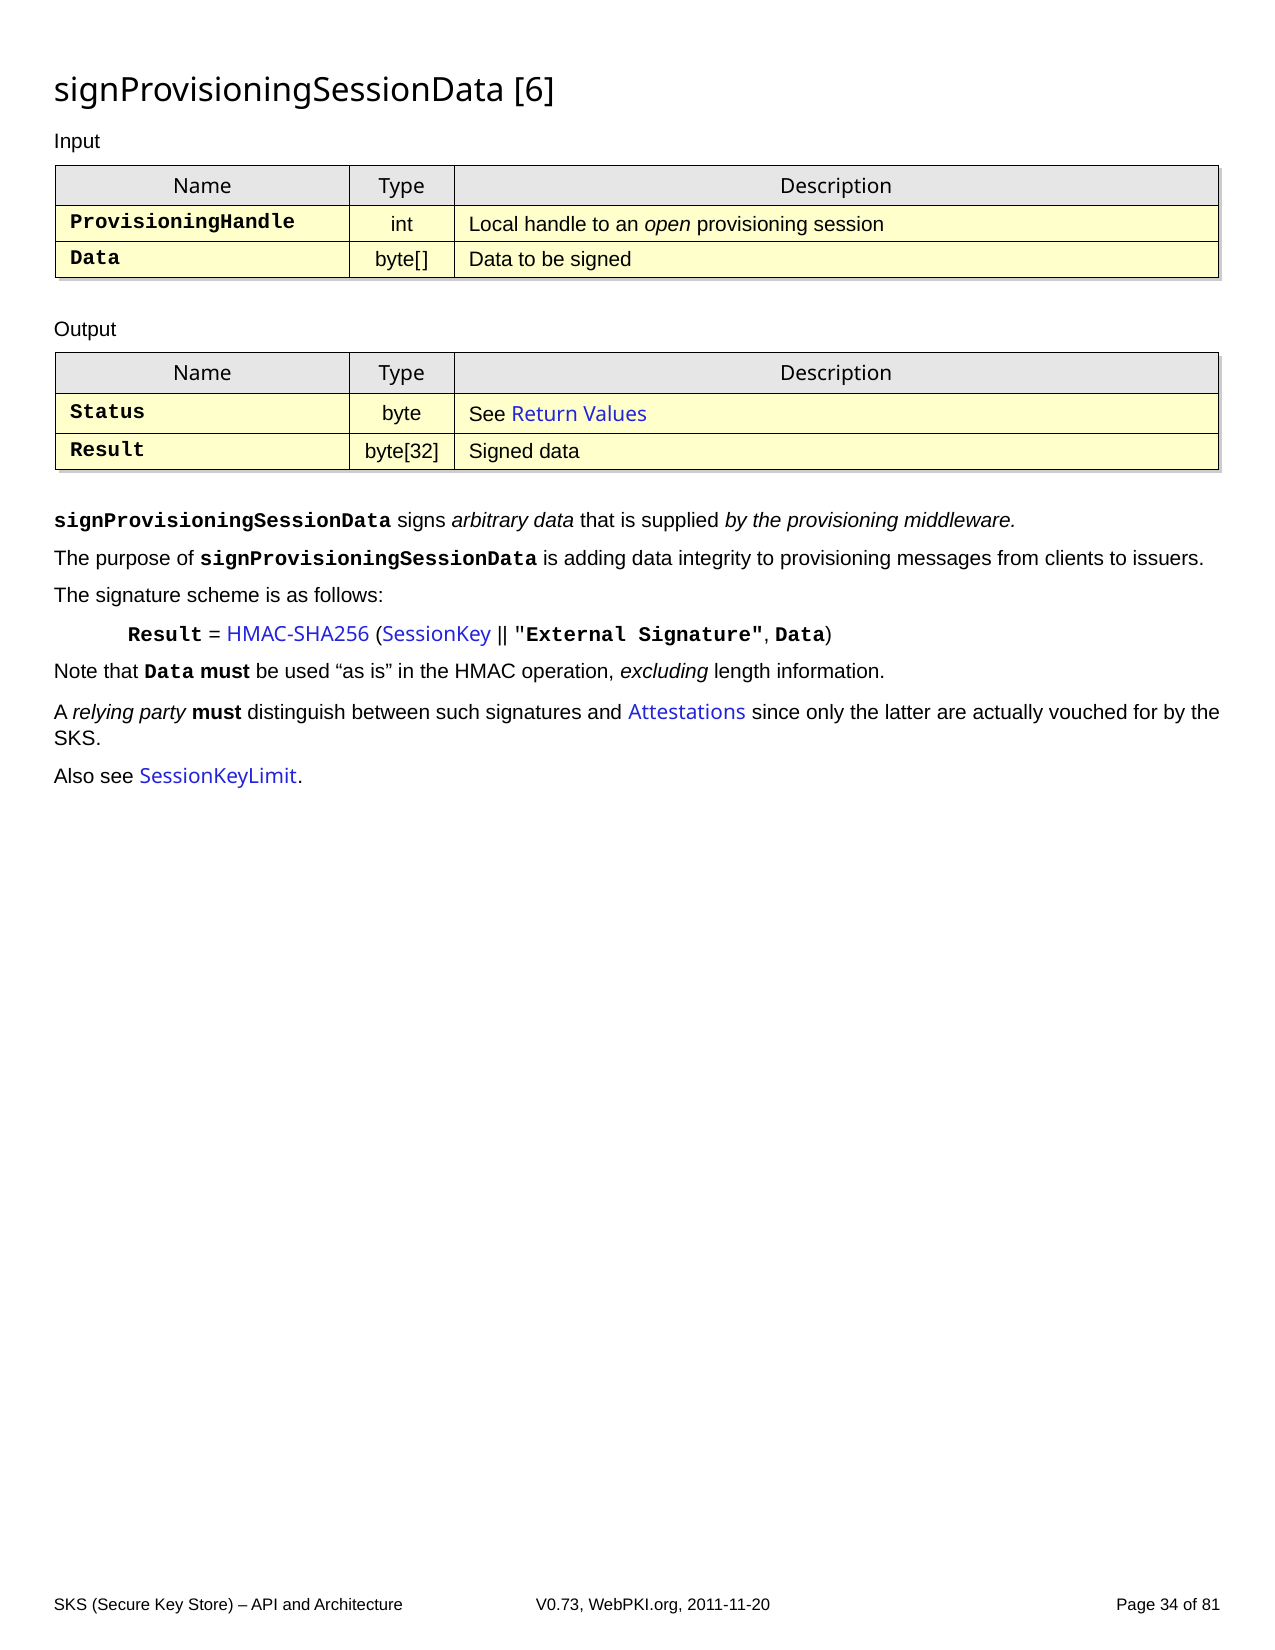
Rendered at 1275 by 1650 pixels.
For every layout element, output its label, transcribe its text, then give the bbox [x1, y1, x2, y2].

table_cell Data to be signed [455, 242, 1218, 277]
table_header Description [455, 353, 1218, 393]
subtitle signProvisioningSessionData [6] [54, 66, 1221, 111]
table_header Type [350, 353, 454, 393]
table_header Description [455, 166, 1218, 205]
text Output [54, 317, 1221, 341]
table_cell byte [350, 394, 454, 433]
text Note that Data must be used “as is” in the HMAC operation, excluding length information. [54, 659, 1221, 685]
text The purpose of signProvisioningSessionData is adding data integrity to provisioning messages from clients to issuers. [54, 546, 1221, 572]
table_header Name [56, 353, 349, 393]
text Also see SessionKeyLimit. [54, 761, 1221, 789]
table_cell Status [56, 394, 349, 433]
table_cell byte[32] [350, 434, 454, 469]
table_cell See Return Values [455, 394, 1218, 433]
text Result = HMAC-SHA256 (SessionKey || "External Signature", Data) [54, 619, 1221, 648]
table_header Type [350, 166, 454, 205]
table_cell Signed data [455, 434, 1218, 469]
text A relying party must distinguish between such signatures and Attestations since only the latter are actually vouched for by the SKS. [54, 697, 1221, 749]
table_cell int [350, 206, 454, 241]
table_header Name [56, 166, 349, 205]
text signProvisioningSessionData signs arbitrary data that is supplied by the provisioning middleware. [54, 508, 1221, 534]
table_cell Local handle to an open provisioning session [455, 206, 1218, 241]
table_cell Result [56, 434, 349, 469]
text The signature scheme is as follows: [54, 583, 1221, 607]
table_cell ProvisioningHandle [56, 206, 349, 241]
table_cell Data [56, 242, 349, 277]
table_cell byte[ ] [350, 242, 454, 277]
text Input [54, 129, 1221, 153]
